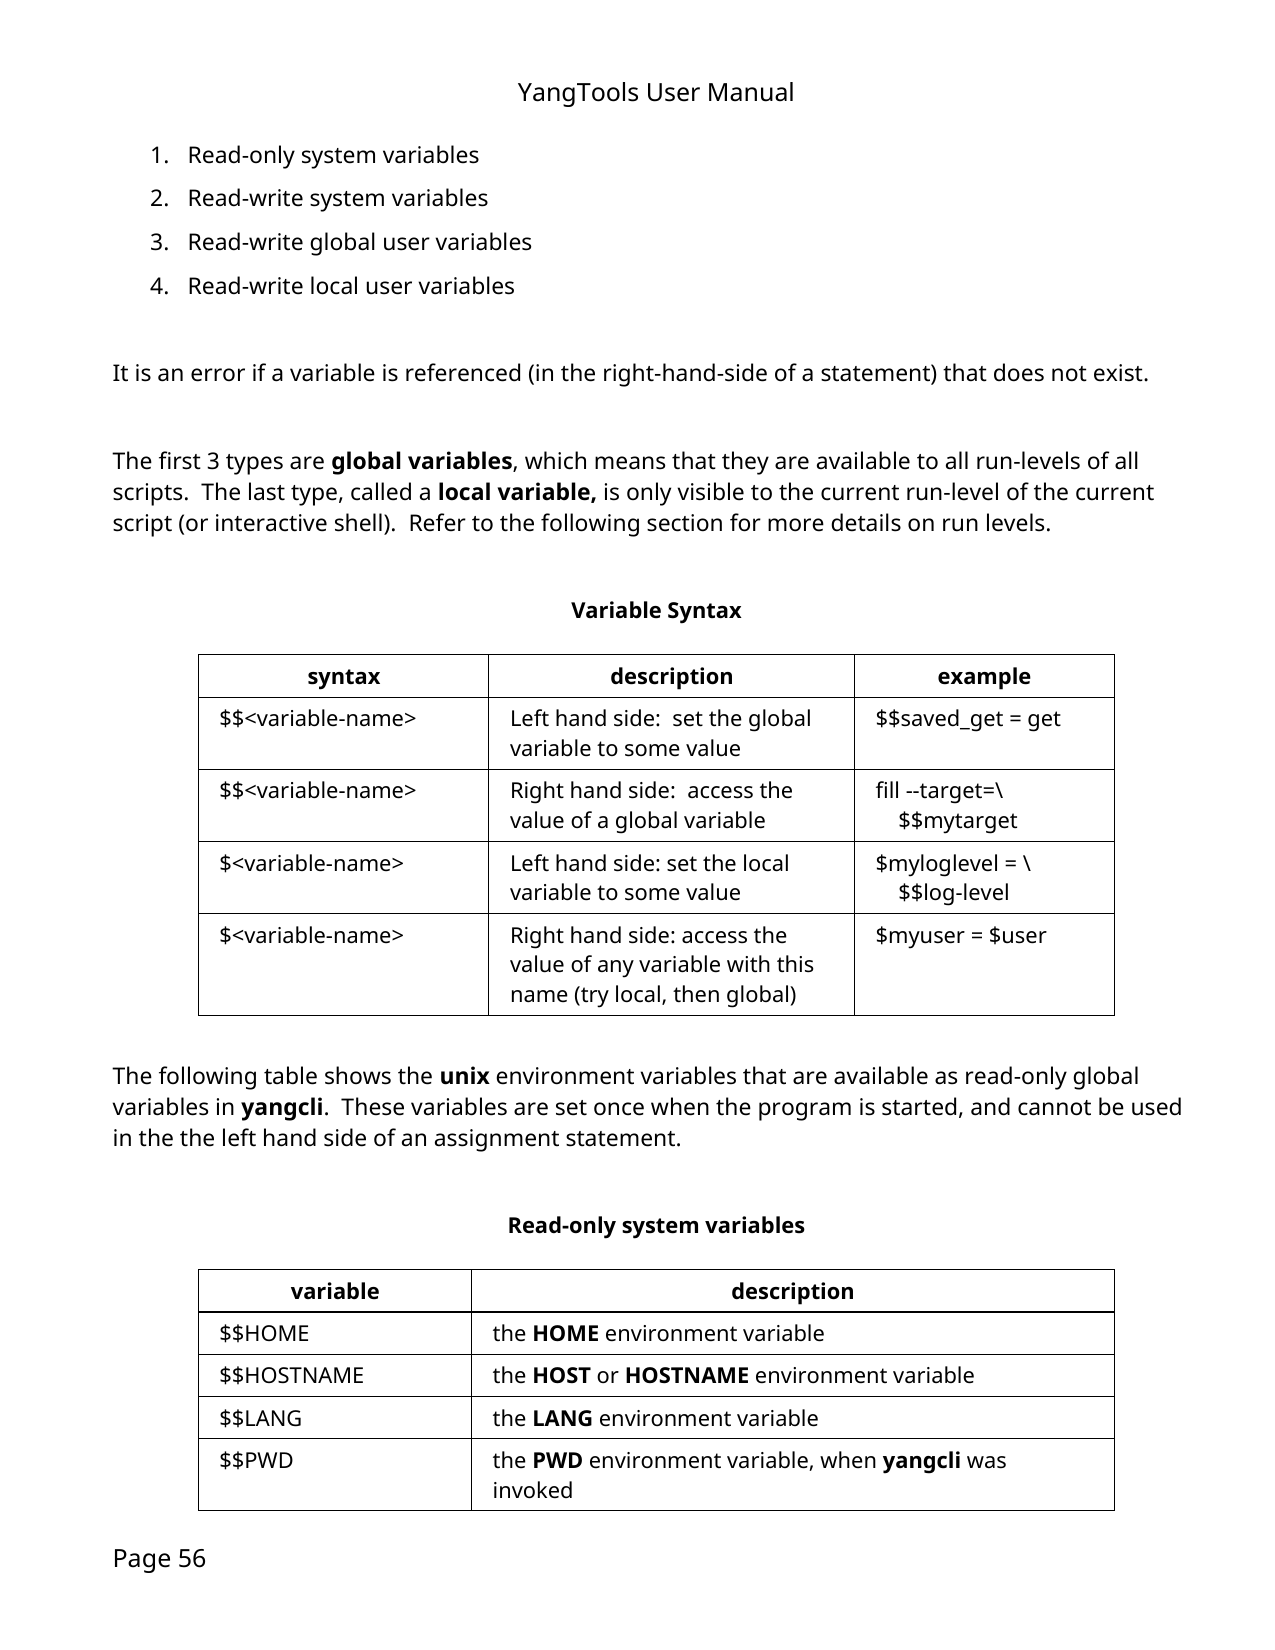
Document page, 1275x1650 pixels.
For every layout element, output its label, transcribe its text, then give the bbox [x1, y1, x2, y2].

table_header variable [199, 1270, 471, 1311]
subtitle Variable Syntax [127, 595, 1185, 624]
table_cell $$saved_get = get [855, 698, 1114, 769]
table_cell $$HOSTNAME [199, 1355, 471, 1396]
table_cell $<variable-name> [199, 842, 488, 913]
table_cell Left hand side: set the local variable to some value [489, 842, 854, 913]
list Read-only system variables [150, 138, 1200, 170]
table_cell $myloglevel = \ $$log-level [855, 842, 1114, 913]
table_cell the HOST or HOSTNAME environment variable [472, 1355, 1114, 1396]
table_header description [489, 655, 854, 697]
table_cell $$<variable-name> [199, 698, 488, 769]
table_cell $$HOME [199, 1313, 471, 1354]
table_cell $$LANG [199, 1397, 471, 1438]
table_cell fill --target=\ $$mytarget [855, 770, 1114, 841]
table_cell $$<variable-name> [199, 770, 488, 841]
subtitle Read-only system variables [127, 1209, 1185, 1239]
list Read-write system variables [150, 182, 1200, 213]
table_header syntax [199, 655, 488, 697]
table_cell Right hand side: access the value of a global variable [489, 770, 854, 841]
table_cell the PWD environment variable, when yangcli was invoked [472, 1439, 1114, 1510]
text The following table shows the unix environment variables that are available as read-only global variables in yangcli. These variables are set once when the program is started, and cannot be used in the the left hand side of an assignment statement. [112, 1059, 1200, 1153]
table_cell $$PWD [199, 1439, 471, 1510]
table_cell $myuser = $user [855, 914, 1114, 1015]
table_cell the HOME environment variable [472, 1313, 1114, 1354]
list Read-write global user variables [150, 226, 1200, 257]
text The first 3 types are global variables, which means that they are available to all run-levels of all scripts. The last type, called a local variable, is only visible to the current run-level of the current script (or interactive shell). Refer to the following section for more details on run levels. [112, 445, 1200, 538]
table_cell the LANG environment variable [472, 1397, 1114, 1438]
table_header example [855, 655, 1114, 697]
table_cell $<variable-name> [199, 914, 488, 1015]
list Read-write local user variables [150, 270, 1200, 301]
table_cell Left hand side: set the global variable to some value [489, 698, 854, 769]
table_cell Right hand side: access the value of any variable with this name (try local, then global) [489, 914, 854, 1015]
text It is an error if a variable is referenced (in the right-hand-side of a statement) that does not exist. [112, 357, 1200, 388]
table_header description [472, 1270, 1114, 1311]
